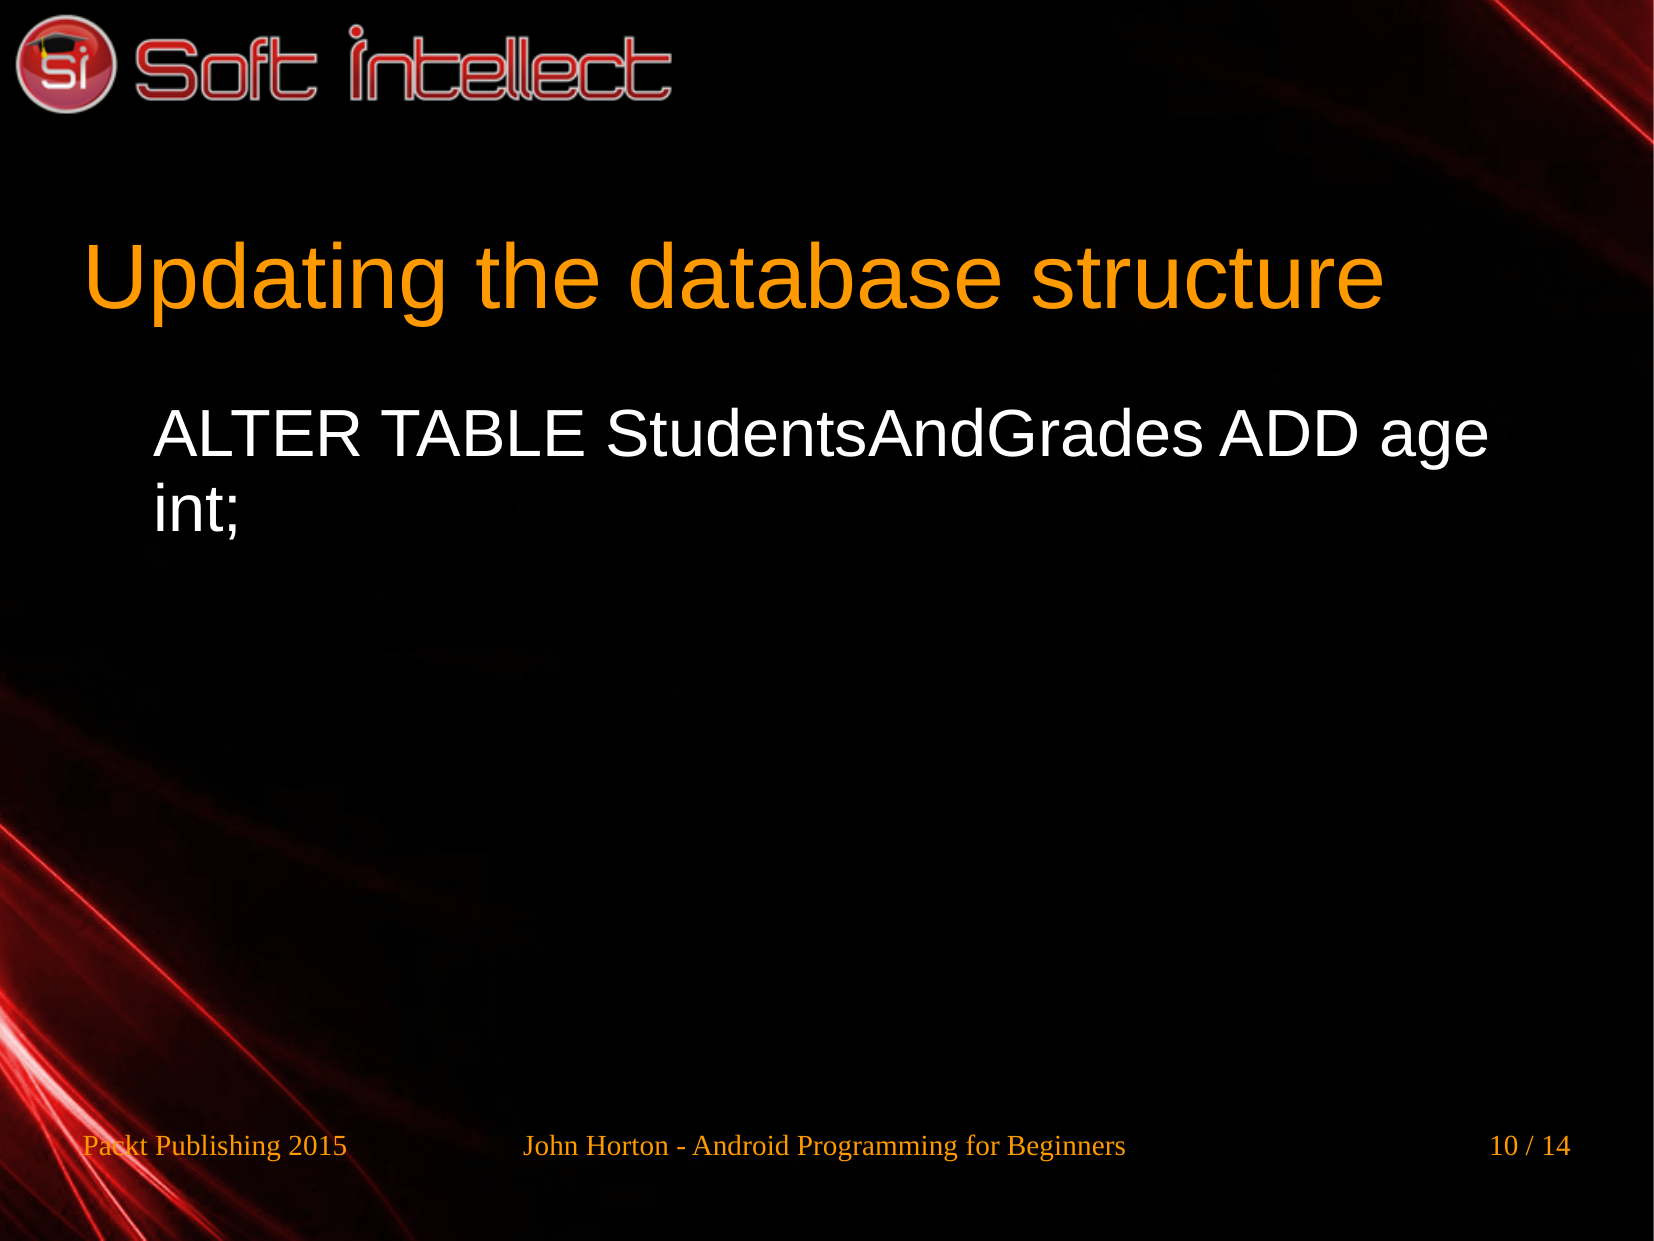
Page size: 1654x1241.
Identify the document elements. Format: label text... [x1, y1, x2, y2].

title Updating the database structure [82, 173, 1571, 381]
list ALTER TABLE StudentsAndGrades ADD age int; [82, 396, 1571, 1116]
picture [0, 0, 1654, 1241]
